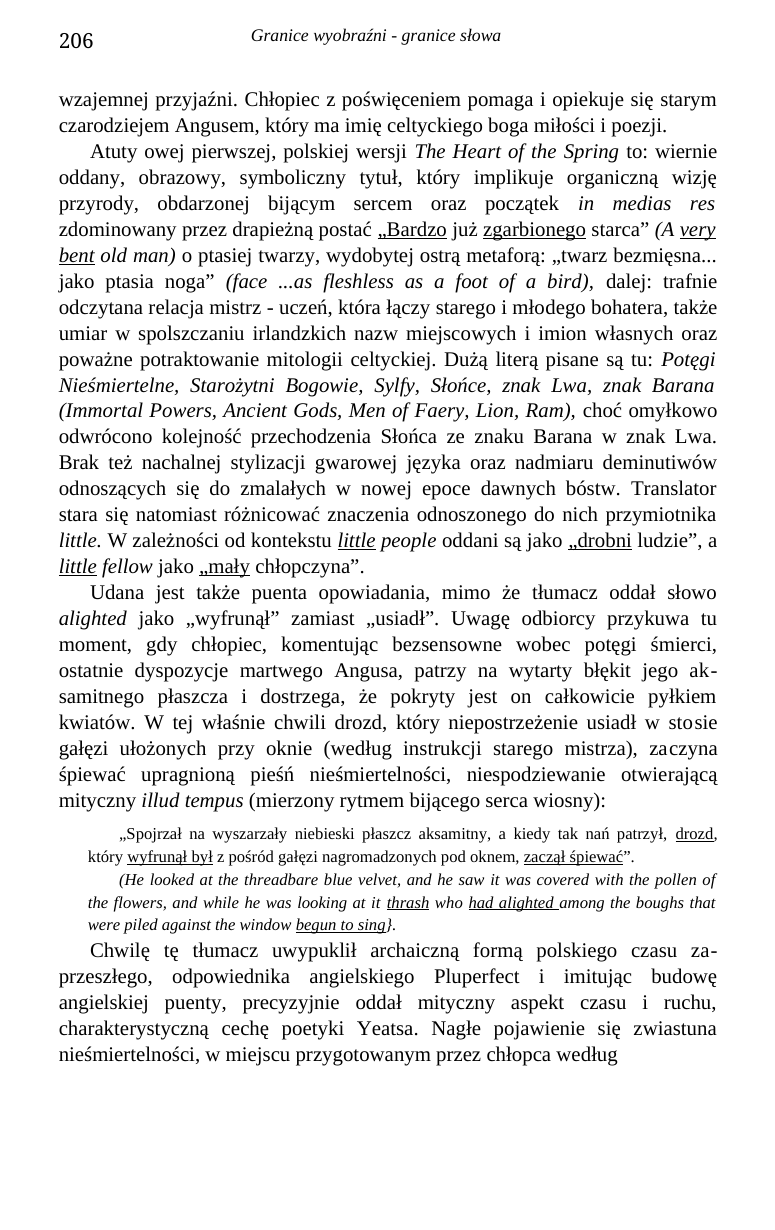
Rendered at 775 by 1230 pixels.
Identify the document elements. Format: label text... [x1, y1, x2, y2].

text Atuty owej pierwszej, polskiej wersji The Heart of the Spring to: wiernie oddany, obrazowy, symboliczny tytuł, który implikuje organiczną wizję przyrody, obdarzonej bijącym sercem oraz początek in medias res zdominowany przez drapieżną postać „Bardzo już zgarbionego starca” (A very bent old man) o ptasiej twarzy, wydobytej ostrą metaforą: „twarz bezmięsna... jako ptasia noga” (face ...as fleshless as a foot of a bird), dalej: trafnie odczytana relacja mistrz - uczeń, która łączy starego i mło­dego bohatera, także umiar w spolszczaniu irlandzkich nazw miejsco­wych i imion własnych oraz poważne potraktowanie mitologii celtyckiej. Dużą literą pisane są tu: Potęgi Nieśmiertelne, Starożytni Bogowie, Sylfy, Słońce, znak Lwa, znak Barana (Immortal Powers, Ancient Gods, Men of Faery, Lion, Ram), choć omyłkowo odwrócono kolejność przechodzenia Słońca ze znaku Barana w znak Lwa. Brak też nachalnej stylizacji gwa­rowej języka oraz nadmiaru deminutiwów odnoszących się do zmalałych w nowej epoce dawnych bóstw. Translator stara się natomiast różnicować znaczenia odnoszonego do nich przymiotnika little. W zależności od kontekstu little people oddani są jako „drobni ludzie”, a little fellow jako „mały chłopczyna”. [58, 139, 717, 578]
text wzajemnej przyjaźni. Chłopiec z poświęceniem pomaga i opiekuje się starym czarodziejem Angusem, który ma imię celtyckiego boga miłości i poezji. [58, 87, 717, 137]
text 206 [58, 27, 96, 55]
text „Spojrzał na wyszarzały niebieski płaszcz aksamitny, a kiedy tak nań patrzył, drozd, który wyfrunął był z pośród gałęzi nagromadzonych pod oknem, zaczął śpiewać”. [88, 824, 717, 866]
text (He looked at the threadbare blue velvet, and he saw it was covered with the pollen of the flowers, and while he was looking at it thrash who had alighted among the boughs that were piled against the window begun to sing}. [88, 870, 717, 934]
text Chwilę tę tłumacz uwypuklił archaiczną formą polskiego czasu za­przeszłego, odpowiednika angielskiego Pluperfect i imitując budowę angielskiej puenty, precyzyjnie oddał mityczny aspekt czasu i ruchu, charakterystyczną cechę poetyki Yeatsa. Nagłe pojawienie się zwiastuna nieśmiertelności, w miejscu przygotowanym przez chłopca według [58, 938, 717, 1066]
text Udana jest także puenta opowiadania, mimo że tłumacz oddał słowo alighted jako „wyfrunął” zamiast „usiadł”. Uwagę odbiorcy przykuwa tu moment, gdy chłopiec, komentując bezsensowne wobec potęgi śmierci, ostatnie dyspozycje martwego Angusa, patrzy na wytarty błękit jego ak­samitnego płaszcza i dostrzega, że pokryty jest on całkowicie pyłkiem kwiatów. W tej właśnie chwili drozd, który niepostrzeżenie usiadł w sto­sie gałęzi ułożonych przy oknie (według instrukcji starego mistrza), za­czyna śpiewać upragnioną pieśń nieśmiertelności, niespodziewanie otwie­rającą mityczny illud tempus (mierzony rytmem bijącego serca wiosny): [58, 580, 717, 812]
text Granice wyobraźni - granice słowa [251, 25, 522, 46]
